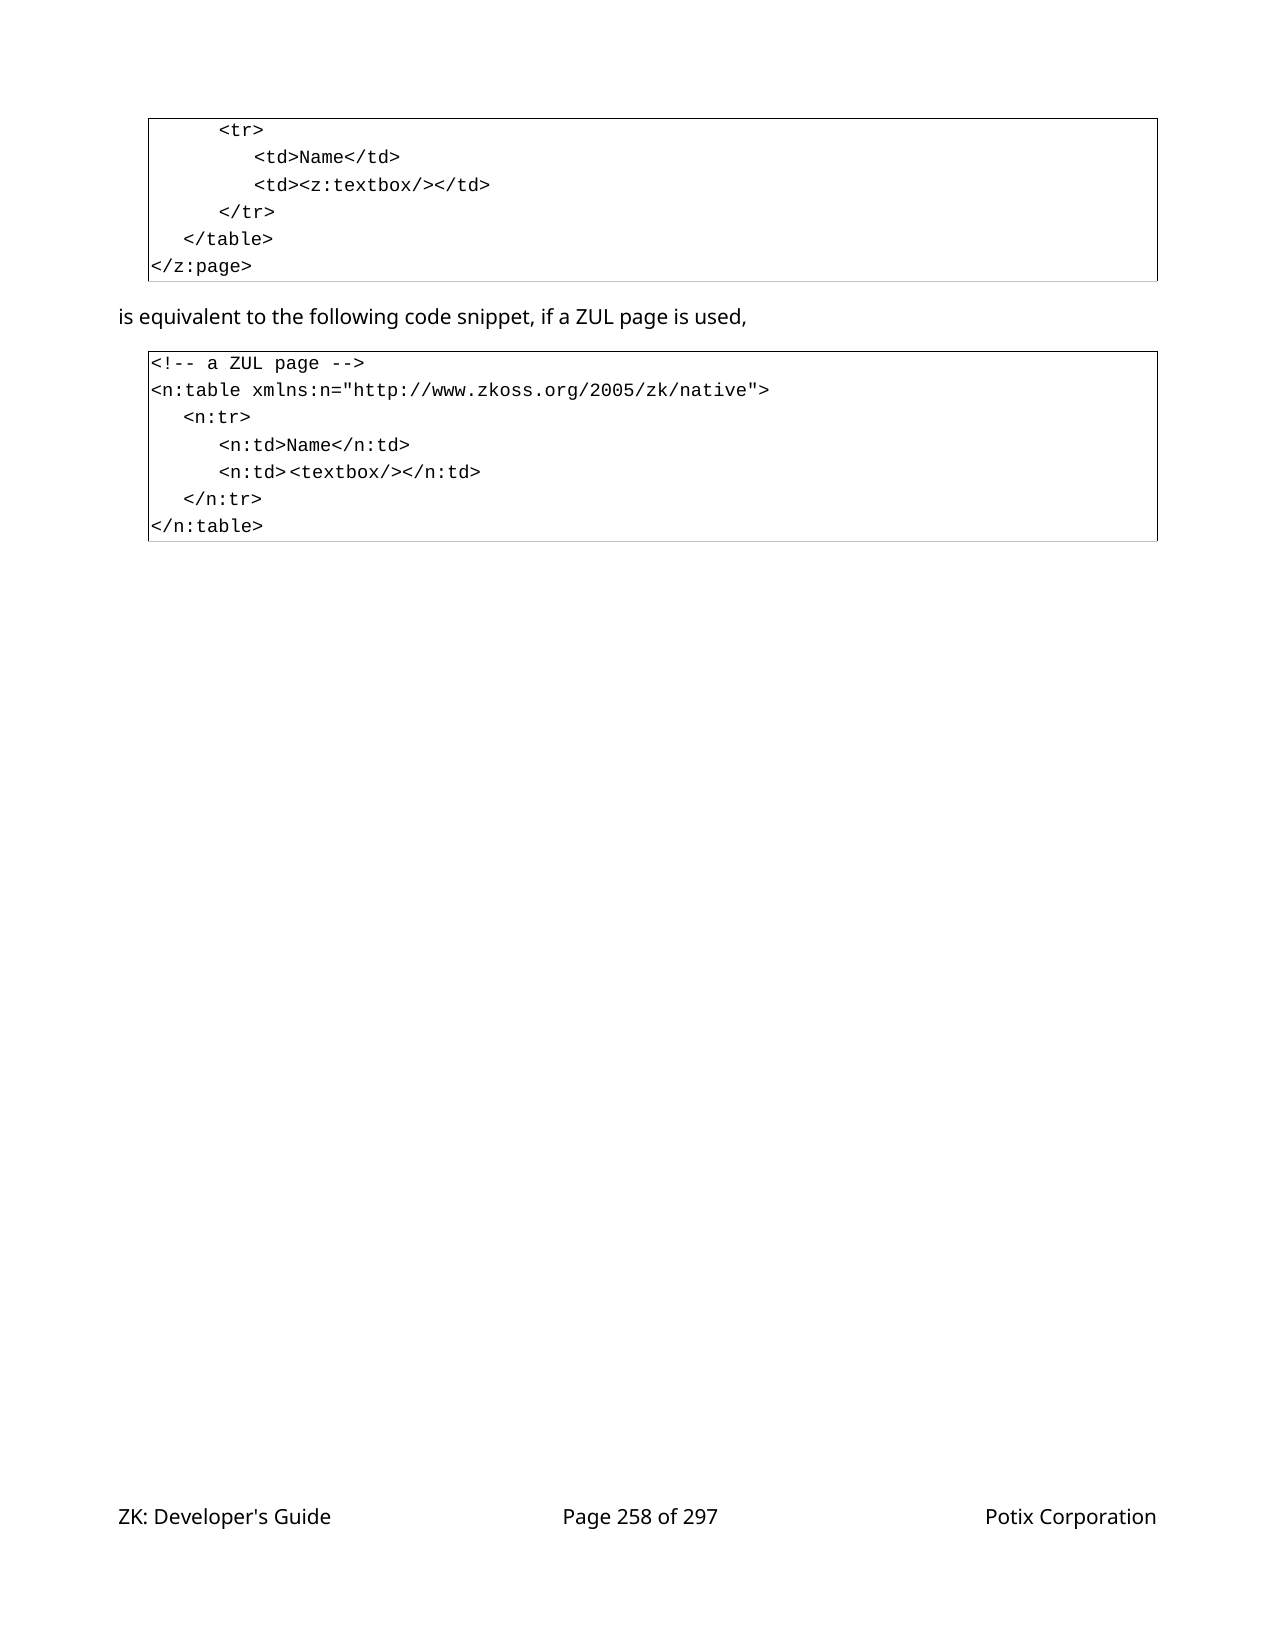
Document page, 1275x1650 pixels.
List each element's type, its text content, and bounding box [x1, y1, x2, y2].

text </n:table> [149, 514, 1157, 541]
text <n:td>Name</n:td> [149, 432, 1157, 457]
text <td>Name</td> [149, 145, 1157, 169]
text <n:table xmlns:n="http://www.zkoss.org/2005/zk/native"> [149, 378, 1157, 402]
text <!-- a ZUL page --> [149, 352, 1157, 375]
text <n:tr> [149, 405, 1157, 429]
text </table> [149, 227, 1157, 251]
text </tr> [149, 200, 1157, 224]
text </n:tr> [149, 487, 1157, 511]
text </z:page> [149, 254, 1157, 281]
text <td><z:textbox/></td> [149, 172, 1157, 197]
text is equivalent to the following code snippet, if a ZUL page is used, [118, 302, 1157, 330]
text <n:td> <textbox/></n:td> [149, 459, 1157, 484]
text <tr> [149, 119, 1157, 142]
